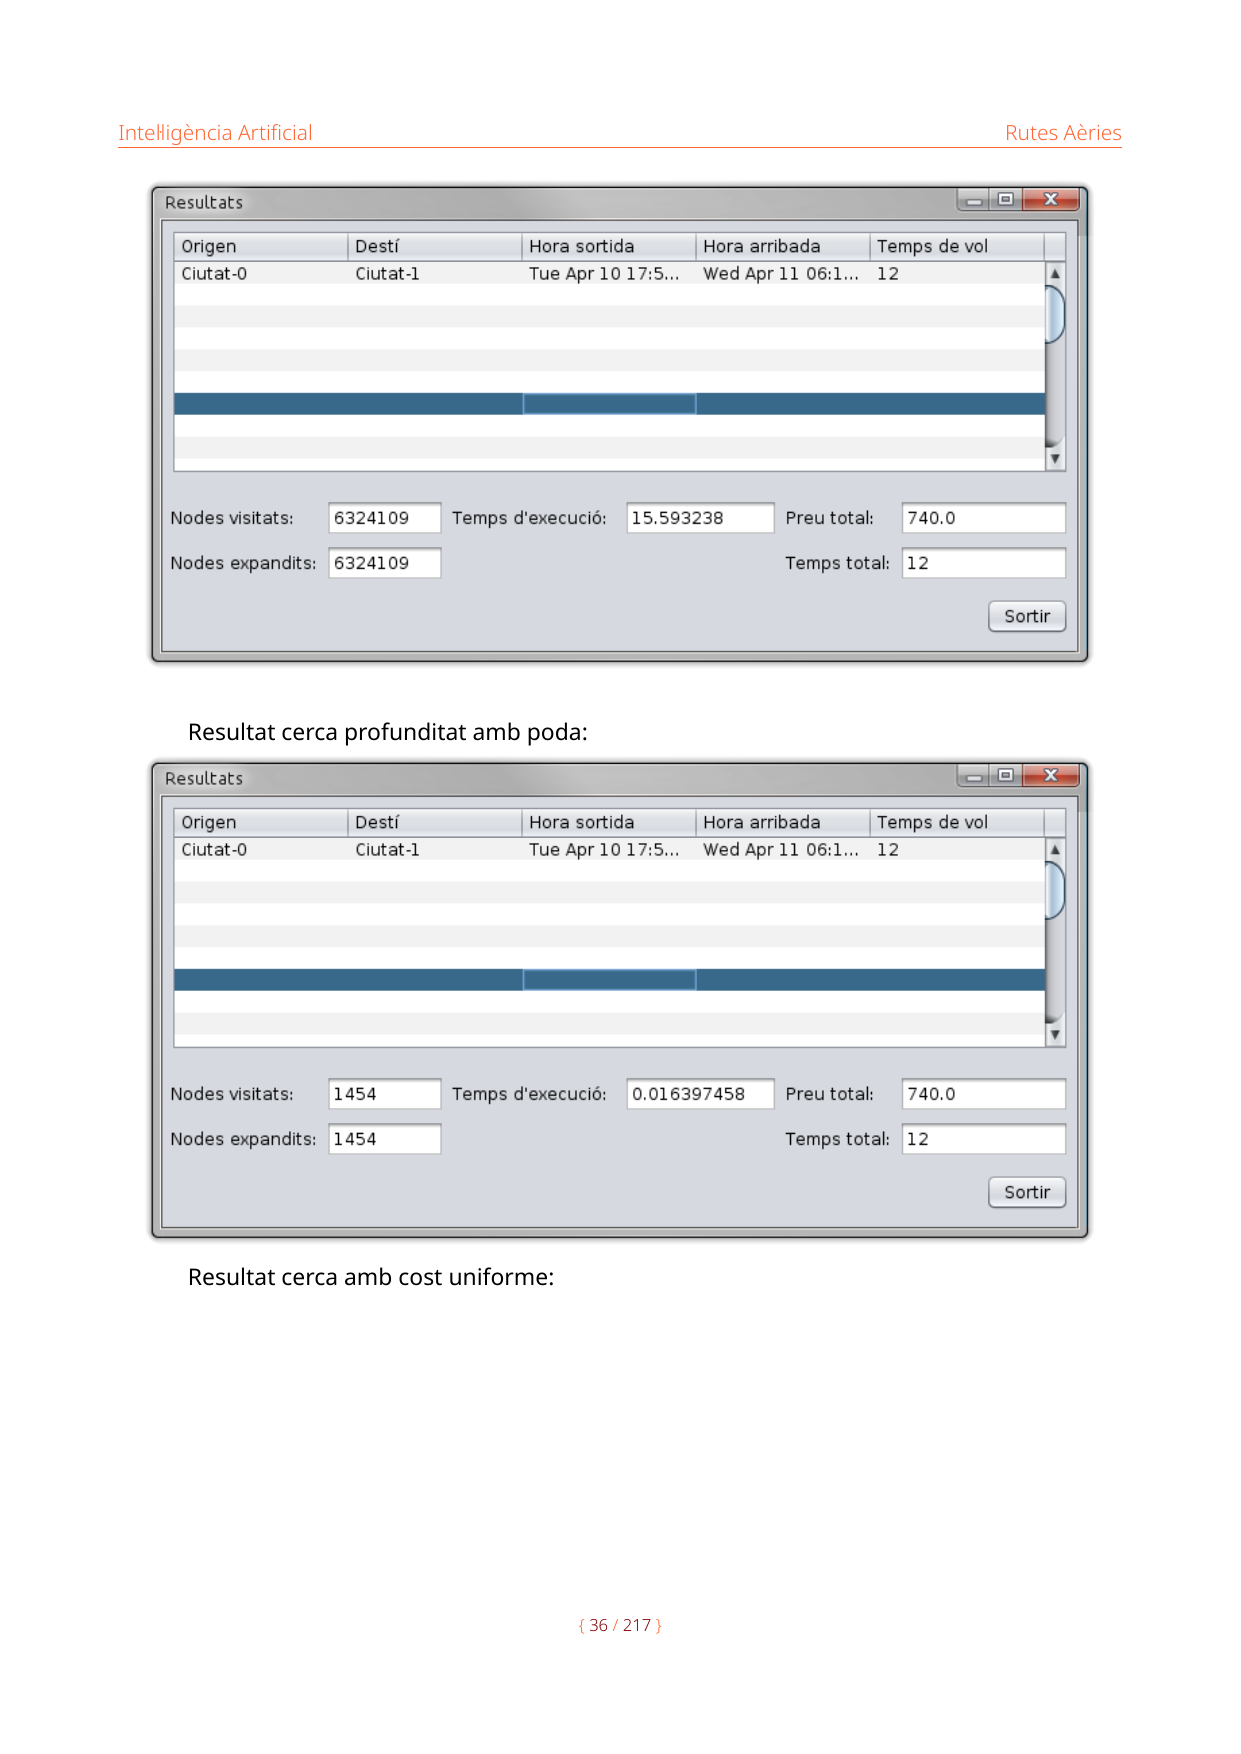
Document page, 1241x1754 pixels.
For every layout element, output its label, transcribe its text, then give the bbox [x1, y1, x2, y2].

picture [141, 753, 1099, 1249]
text Resultat cerca profunditat amb poda: [142, 716, 1098, 747]
picture [141, 177, 1099, 673]
text Resultat cerca amb cost uniforme: [142, 1261, 1098, 1292]
